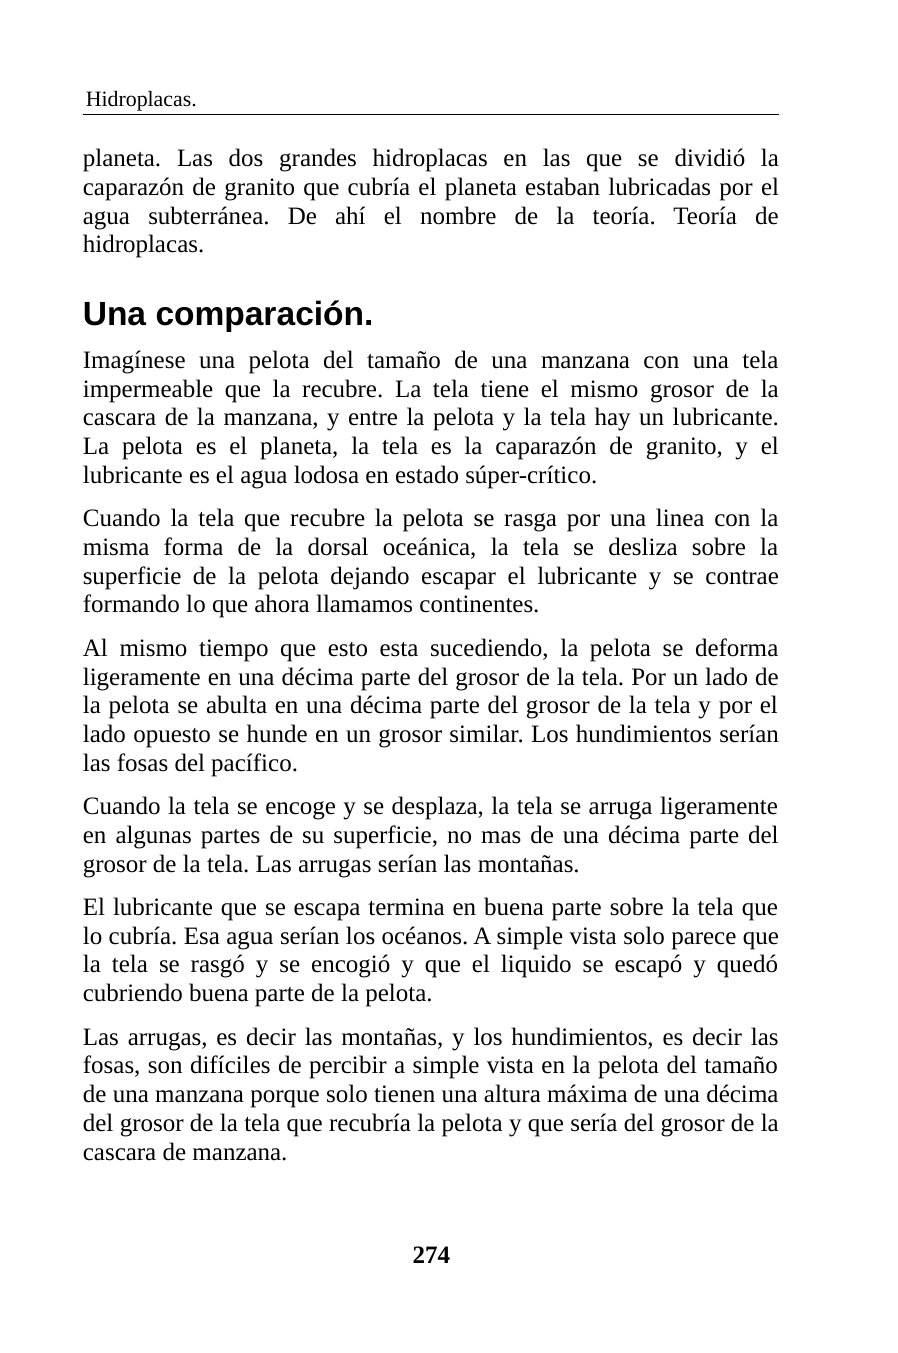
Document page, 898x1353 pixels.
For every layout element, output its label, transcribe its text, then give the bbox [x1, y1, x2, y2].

text planeta. Las dos grandes hidroplacas en las que se dividió la caparazón de granito que cubría el planeta estaban lubricadas por el agua subterránea. De ahí el nombre de la teoría. Teoría de hidroplacas. [83, 143, 779, 258]
text Al mismo tiempo que esto esta sucediendo, la pelota se deforma ligeramente en una décima parte del grosor de la tela. Por un lado de la pelota se abulta en una décima parte del grosor de la tela y por el lado opuesto se hunde en un grosor similar. Los hundimientos serían las fosas del pacífico. [83, 633, 779, 777]
text Cuando la tela que recubre la pelota se rasga por una linea con la misma forma de la dorsal oceánica, la tela se desliza sobre la superficie de la pelota dejando escapar el lubricante y se contrae formando lo que ahora llamamos continentes. [83, 503, 779, 618]
text El lubricante que se escapa termina en buena parte sobre la tela que lo cubría. Esa agua serían los océanos. A simple vista solo parece que la tela se rasgó y se encogió y que el liquido se escapó y quedó cubriendo buena parte de la pelota. [83, 892, 779, 1007]
text Cuando la tela se encoge y se desplaza, la tela se arruga ligeramente en algunas partes de su superficie, no mas de una décima parte del grosor de la tela. Las arrugas serían las montañas. [83, 791, 779, 877]
subtitle Una comparación. [83, 294, 779, 332]
text Las arrugas, es decir las montañas, y los hundimientos, es decir las fosas, son difíciles de percibir a simple vista en la pelota del tamaño de una manzana porque solo tienen una altura máxima de una décima del grosor de la tela que recubría la pelota y que sería del grosor de la cascara de manzana. [83, 1022, 779, 1165]
text Imagínese una pelota del tamaño de una manzana con una tela impermeable que la recubre. La tela tiene el mismo grosor de la cascara de la manzana, y entre la pelota y la tela hay un lubricante. La pelota es el planeta, la tela es la caparazón de granito, y el lubricante es el agua lodosa en estado súper-crítico. [83, 345, 779, 489]
